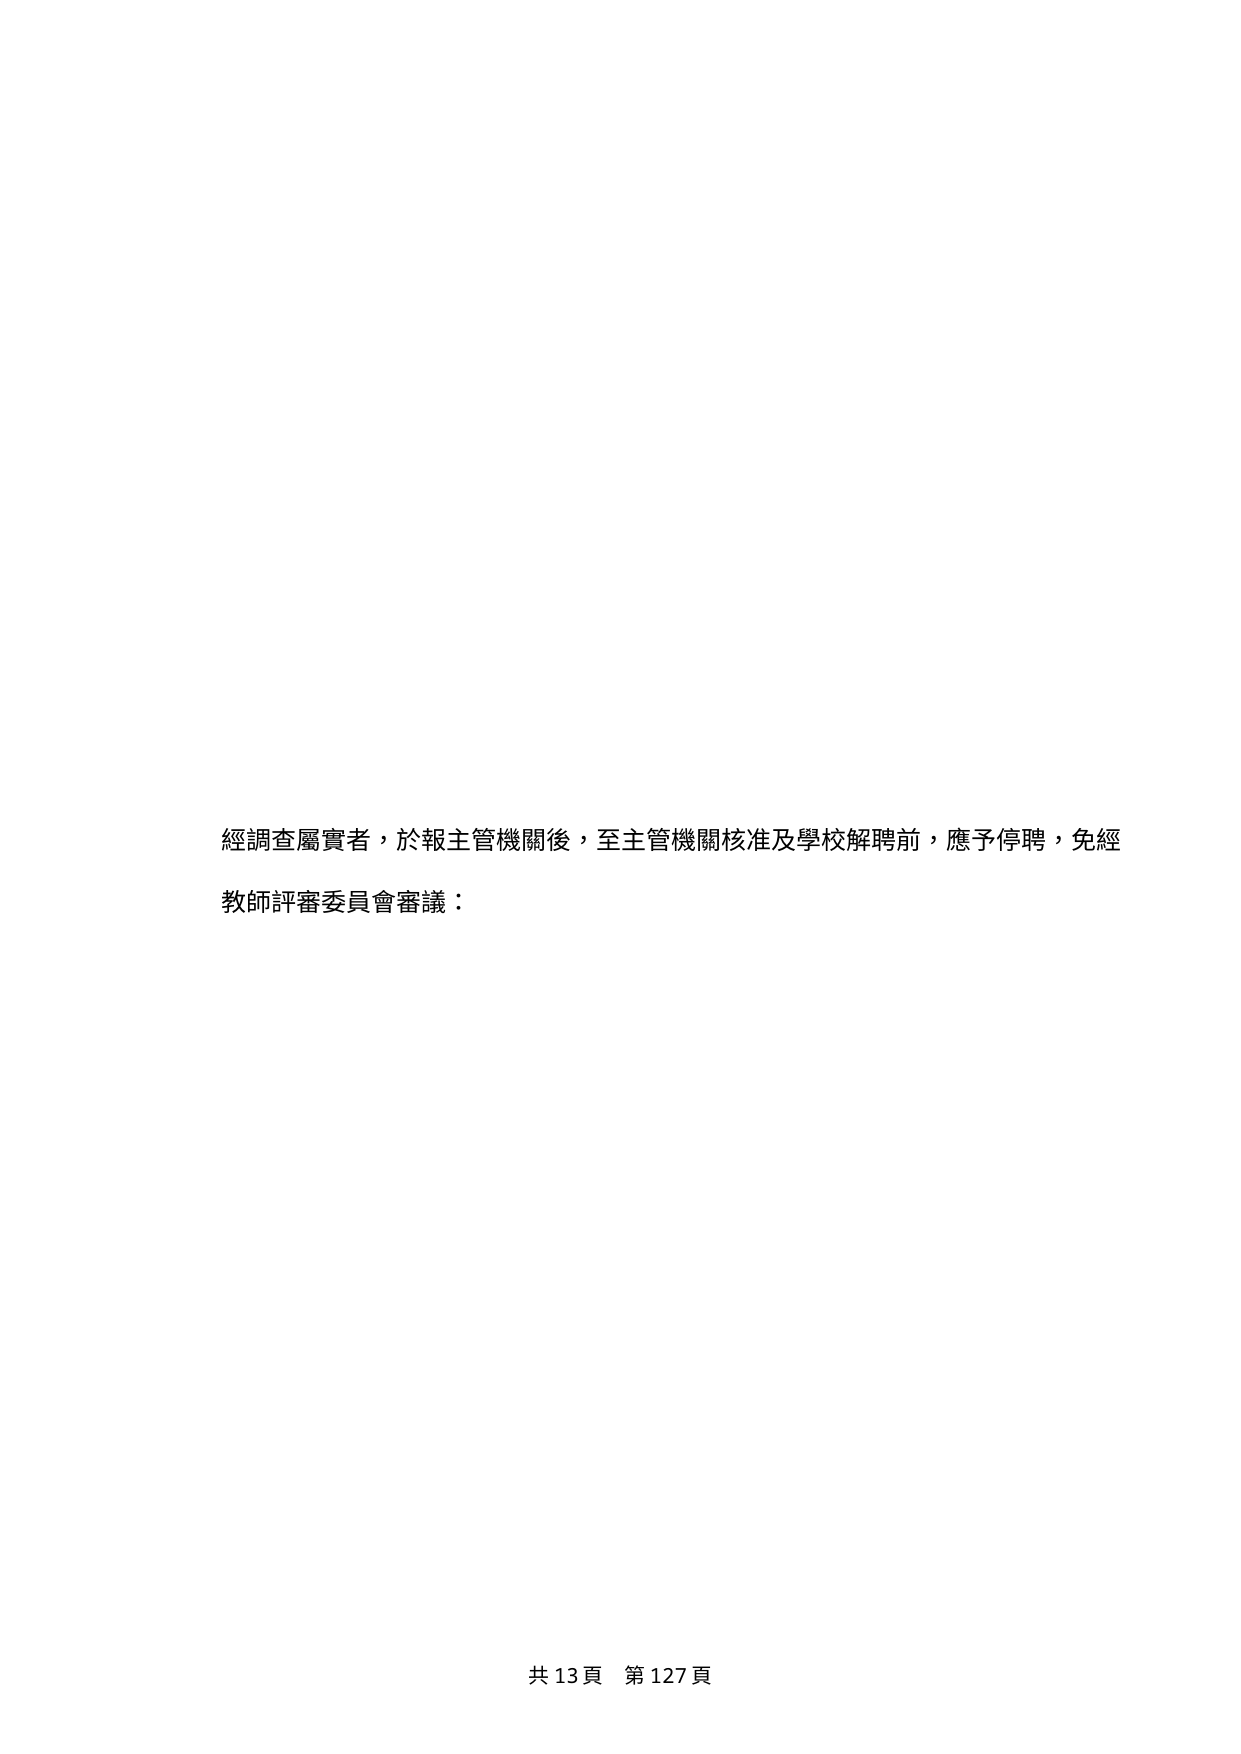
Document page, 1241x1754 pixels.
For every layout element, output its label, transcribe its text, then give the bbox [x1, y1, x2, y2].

text 經調查屬實者，於報主管機關後，至主管機關核准及學校解聘前，應予停聘，免經教師評審委員會審議： [118, 797, 1122, 922]
